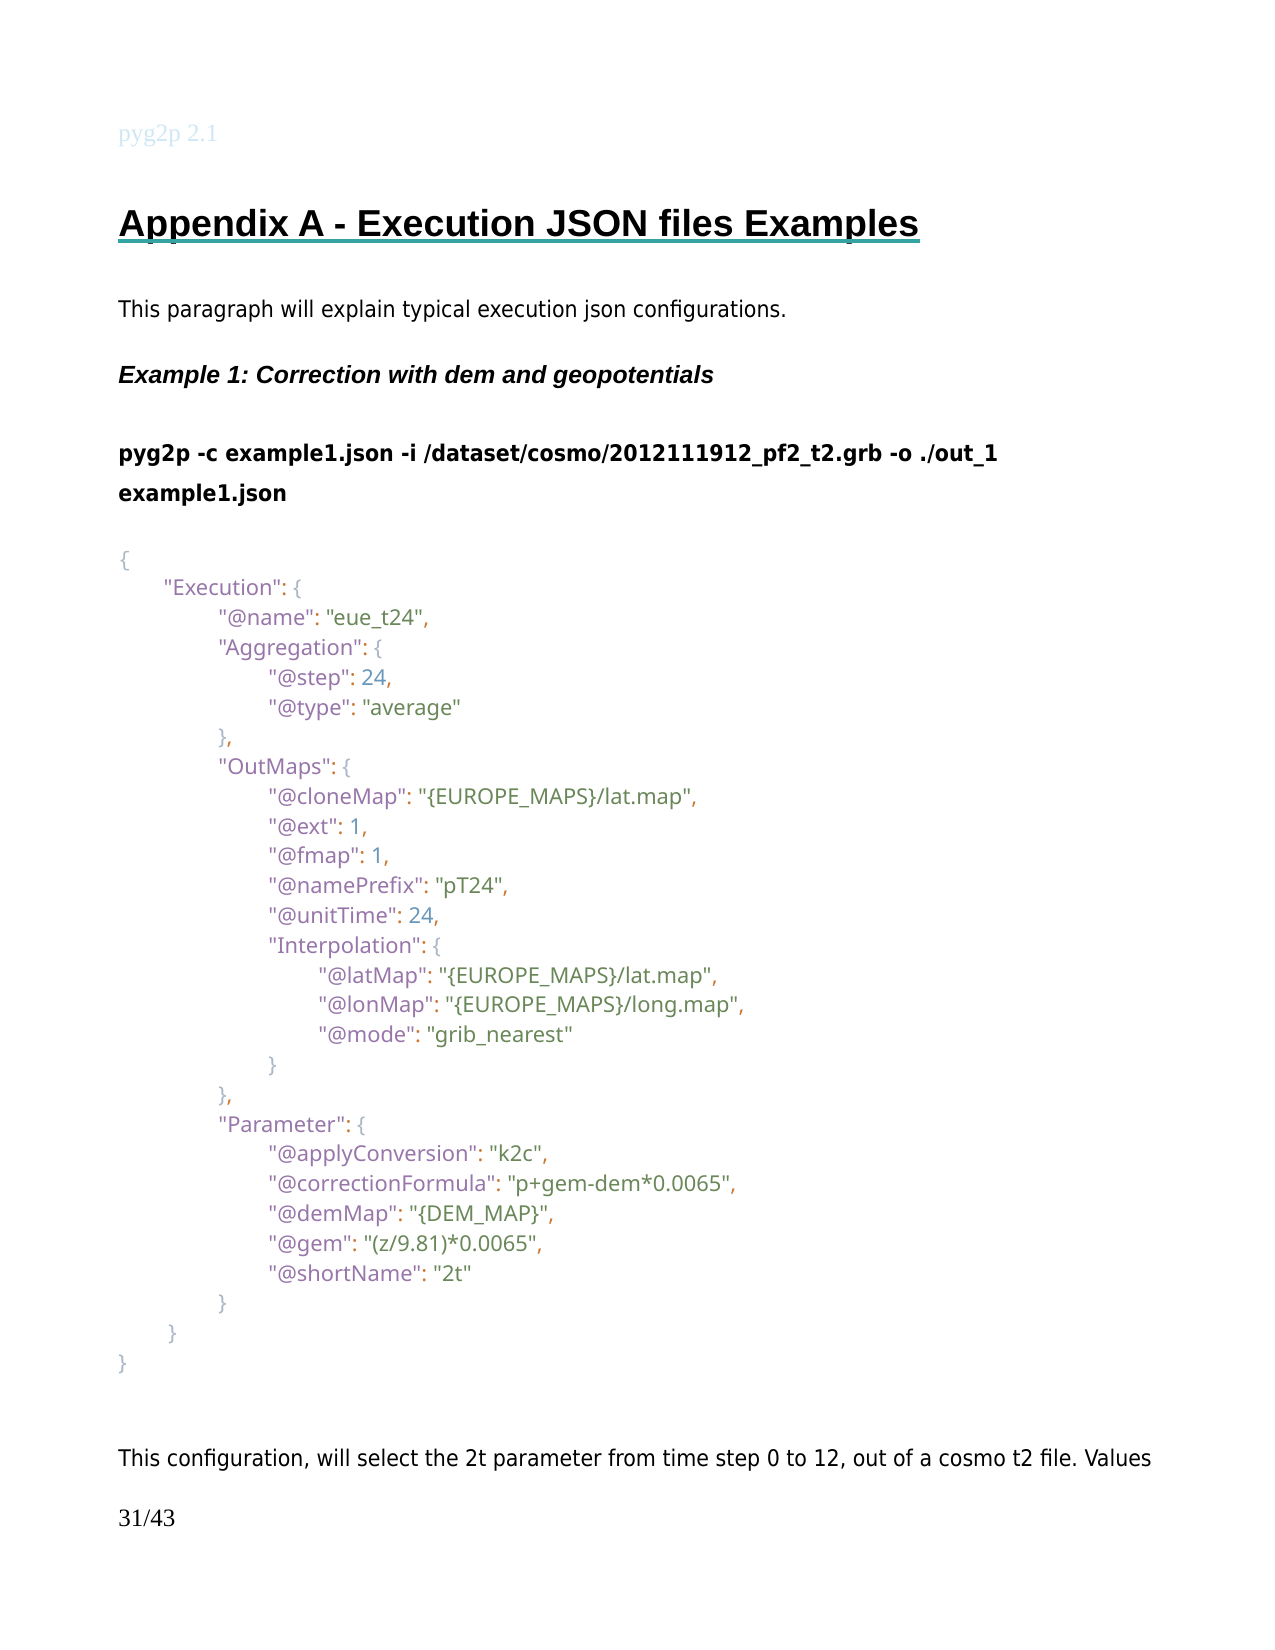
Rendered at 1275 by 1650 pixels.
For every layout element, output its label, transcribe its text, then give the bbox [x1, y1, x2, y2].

text "@namePrefix": "pT24", [118, 870, 1157, 900]
text "@step": 24, [118, 662, 1157, 691]
text }, [118, 721, 1157, 751]
text "@unitTime": 24, [118, 900, 1157, 930]
text "@ext": 1, [118, 811, 1157, 840]
text "@applyConversion": "k2c", [118, 1138, 1157, 1168]
text "@latMap": "{EUROPE_MAPS}/lat.map", [118, 959, 1157, 989]
text "Interpolation": { [118, 930, 1157, 959]
text } [118, 1317, 1157, 1347]
text This paragraph will explain typical execution json configurations. [118, 296, 1157, 323]
text "@shortName": "2t" [118, 1257, 1157, 1287]
text "Parameter": { [118, 1108, 1157, 1138]
text "@mode": "grib_nearest" [118, 1019, 1157, 1049]
text } [118, 1347, 1157, 1377]
text pyg2p -c example1.json -i /dataset/cosmo/2012111912_pf2_t2.grb -o ./out_1 [118, 441, 1157, 467]
text "@demMap": "{DEM_MAP}", [118, 1198, 1157, 1228]
text "@gem": "(z/9.81)*0.0065", [118, 1228, 1157, 1257]
text "@name": "eue_t24", [118, 602, 1157, 632]
text "@fmap": 1, [118, 840, 1157, 870]
text { [118, 549, 1157, 572]
text "@cloneMap": "{EUROPE_MAPS}/lat.map", [118, 781, 1157, 811]
text "@correctionFormula": "p+gem-dem*0.0065", [118, 1168, 1157, 1198]
subtitle Appendix A - Execution JSON files Examples [118, 201, 1157, 244]
text "Aggregation": { [118, 632, 1157, 662]
text "@type": "average" [118, 691, 1157, 721]
subtitle Example 1: Correction with dem and geopotentials [118, 360, 1157, 389]
text "@lonMap": "{EUROPE_MAPS}/long.map", [118, 989, 1157, 1019]
text "Execution": { [118, 572, 1157, 602]
text } [118, 1287, 1157, 1317]
text This configuration, will select the 2t parameter from time step 0 to 12, out of a cosmo t2 file. Values [118, 1445, 1157, 1472]
text } [118, 1049, 1157, 1079]
text "OutMaps": { [118, 751, 1157, 781]
text example1.json [118, 480, 1157, 506]
text }, [118, 1079, 1157, 1108]
